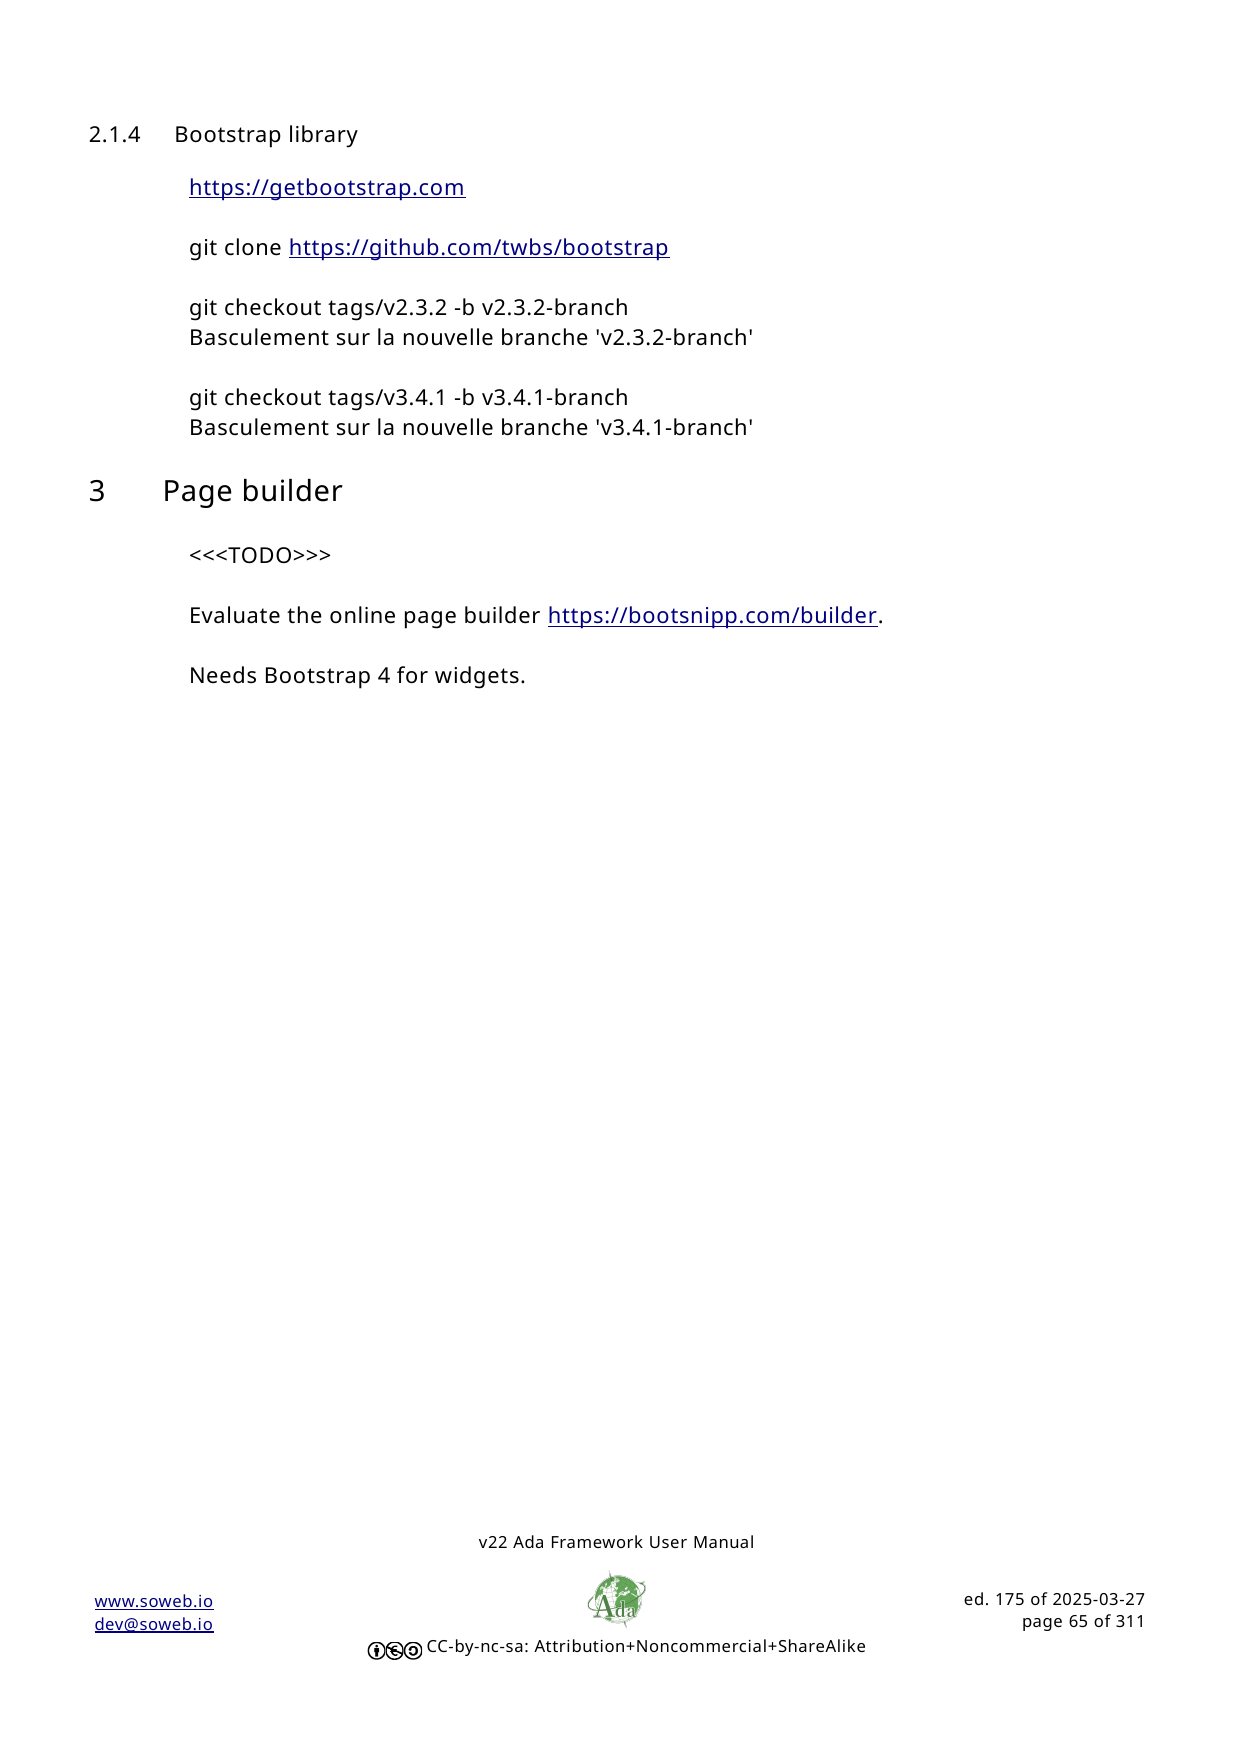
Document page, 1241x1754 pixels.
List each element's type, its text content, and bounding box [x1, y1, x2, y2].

text <<<TODO>>> [189, 540, 1152, 570]
text Basculement sur la nouvelle branche 'v2.3.2-branch' [189, 321, 1152, 351]
text git clone https://github.com/twbs/bootstrap [189, 231, 1152, 261]
text Basculement sur la nouvelle branche 'v3.4.1-branch' [189, 411, 1152, 441]
text https://getbootstrap.com [189, 171, 1152, 201]
picture [367, 1642, 423, 1660]
picture [587, 1570, 646, 1629]
subtitle Bootstrap library [88, 118, 1152, 159]
text Needs Bootstrap 4 for widgets. [189, 660, 1152, 690]
text Evaluate the online page builder https://bootsnipp.com/builder. [189, 600, 1152, 630]
text git checkout tags/v3.4.1 -b v3.4.1-branch [189, 381, 1152, 411]
text git checkout tags/v2.3.2 -b v2.3.2-branch [189, 291, 1152, 321]
subtitle Page builder [88, 471, 1152, 510]
